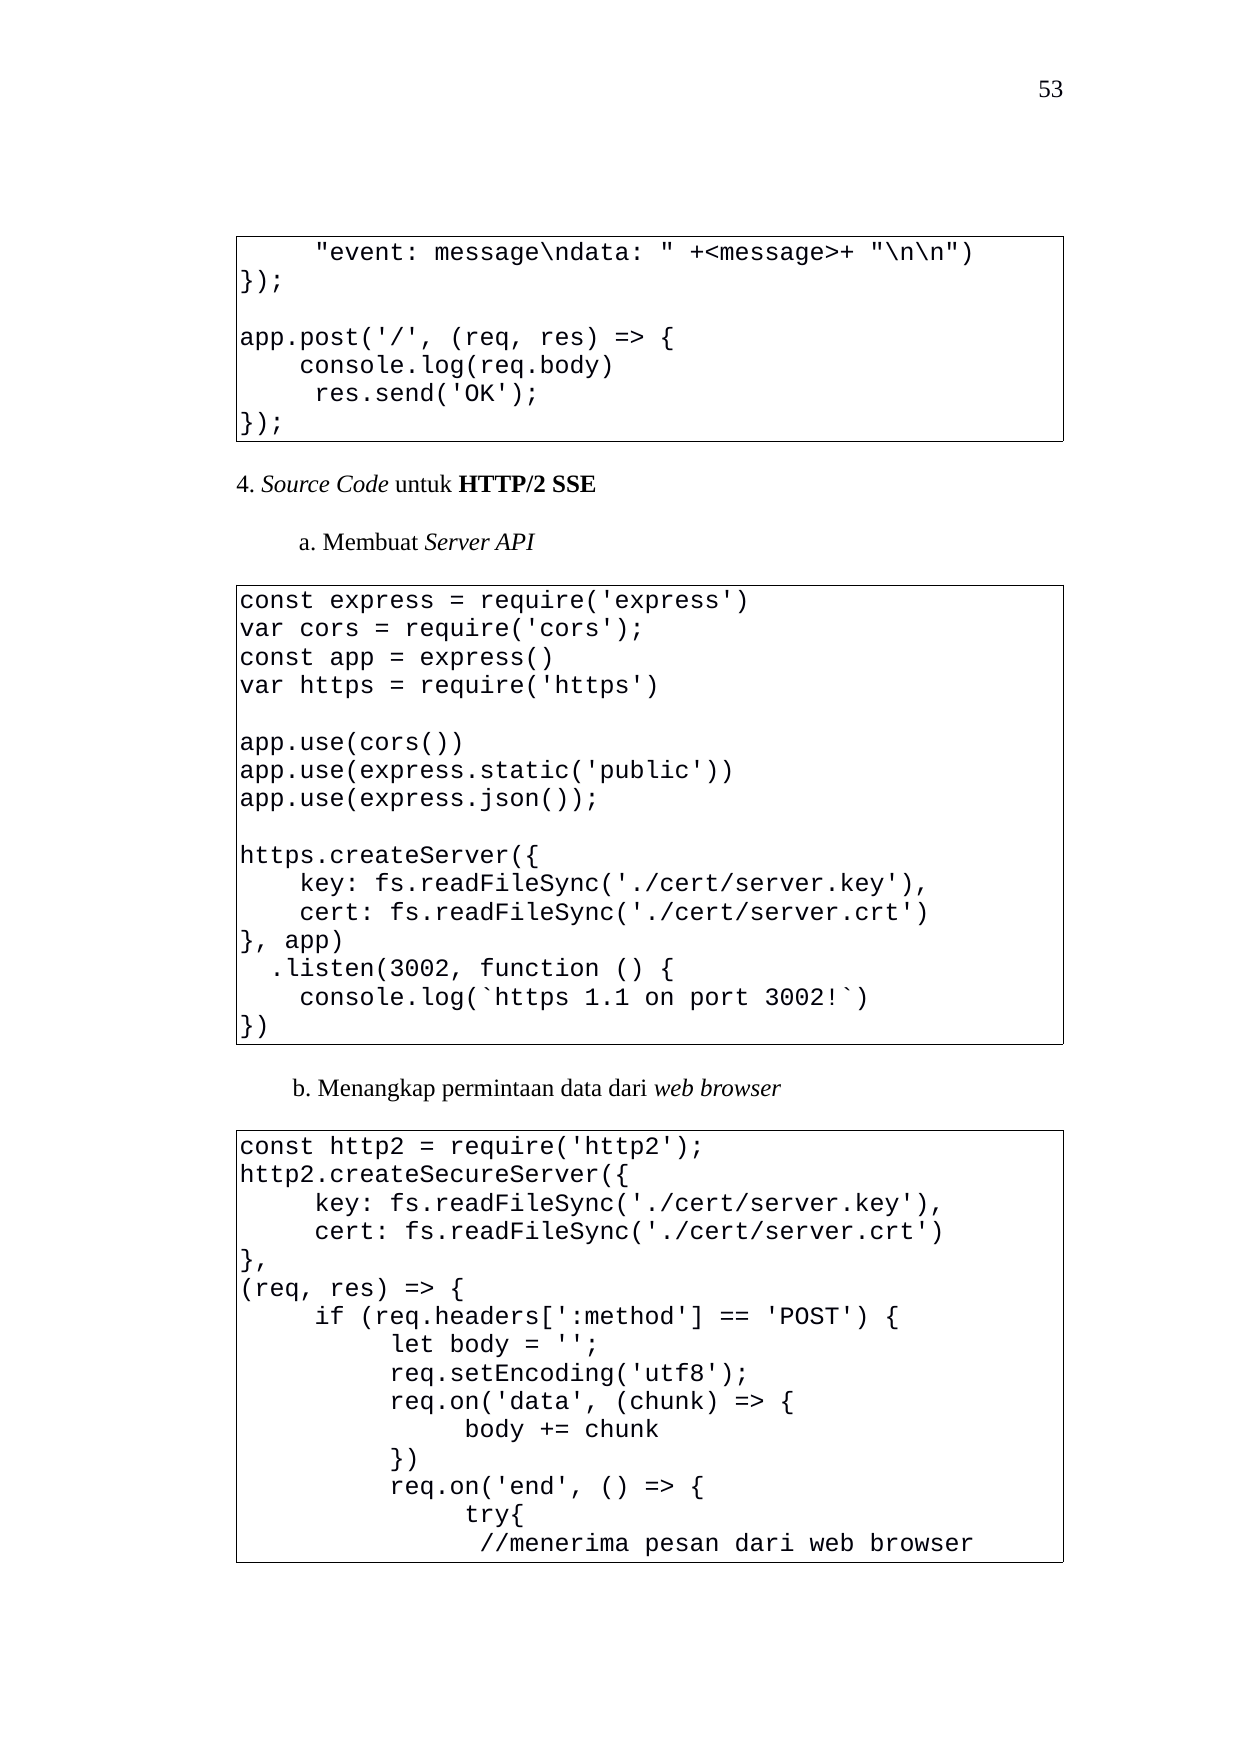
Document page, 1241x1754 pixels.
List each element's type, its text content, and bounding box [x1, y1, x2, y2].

text 4. Source Code untuk HTTP/2 SSE [236, 469, 1063, 498]
text b. Menangkap permintaan data dari web browser [236, 1073, 1063, 1102]
table_header "event: message\ndata: " +<message>+ "\n\n") }); app.post('/', (req, res) => { console.log(req.body) res.send('OK'); }); [237, 237, 1063, 441]
table_header const http2 = require('http2'); http2.createSecureServer({ key: fs.readFileSync('./cert/server.key'), cert: fs.readFileSync('./cert/server.crt') }, (req, res) => { if (req.headers[':method'] == 'POST') { let body = ''; req.setEncoding('utf8'); req.on('data', (chunk) => { body += chunk }) req.on('end', () => { try{ //menerima pesan dari web browser [237, 1131, 1063, 1562]
table_header const express = require('express') var cors = require('cors'); const app = express() var https = require('https') app.use(cors()) app.use(express.static('public')) app.use(express.json()); https.createServer({ key: fs.readFileSync('./cert/server.key'), cert: fs.readFileSync('./cert/server.crt') }, app) .listen(3002, function () { console.log(`https 1.1 on port 3002!`) }) [237, 586, 1063, 1044]
text a. Membuat Server API [236, 527, 1063, 556]
